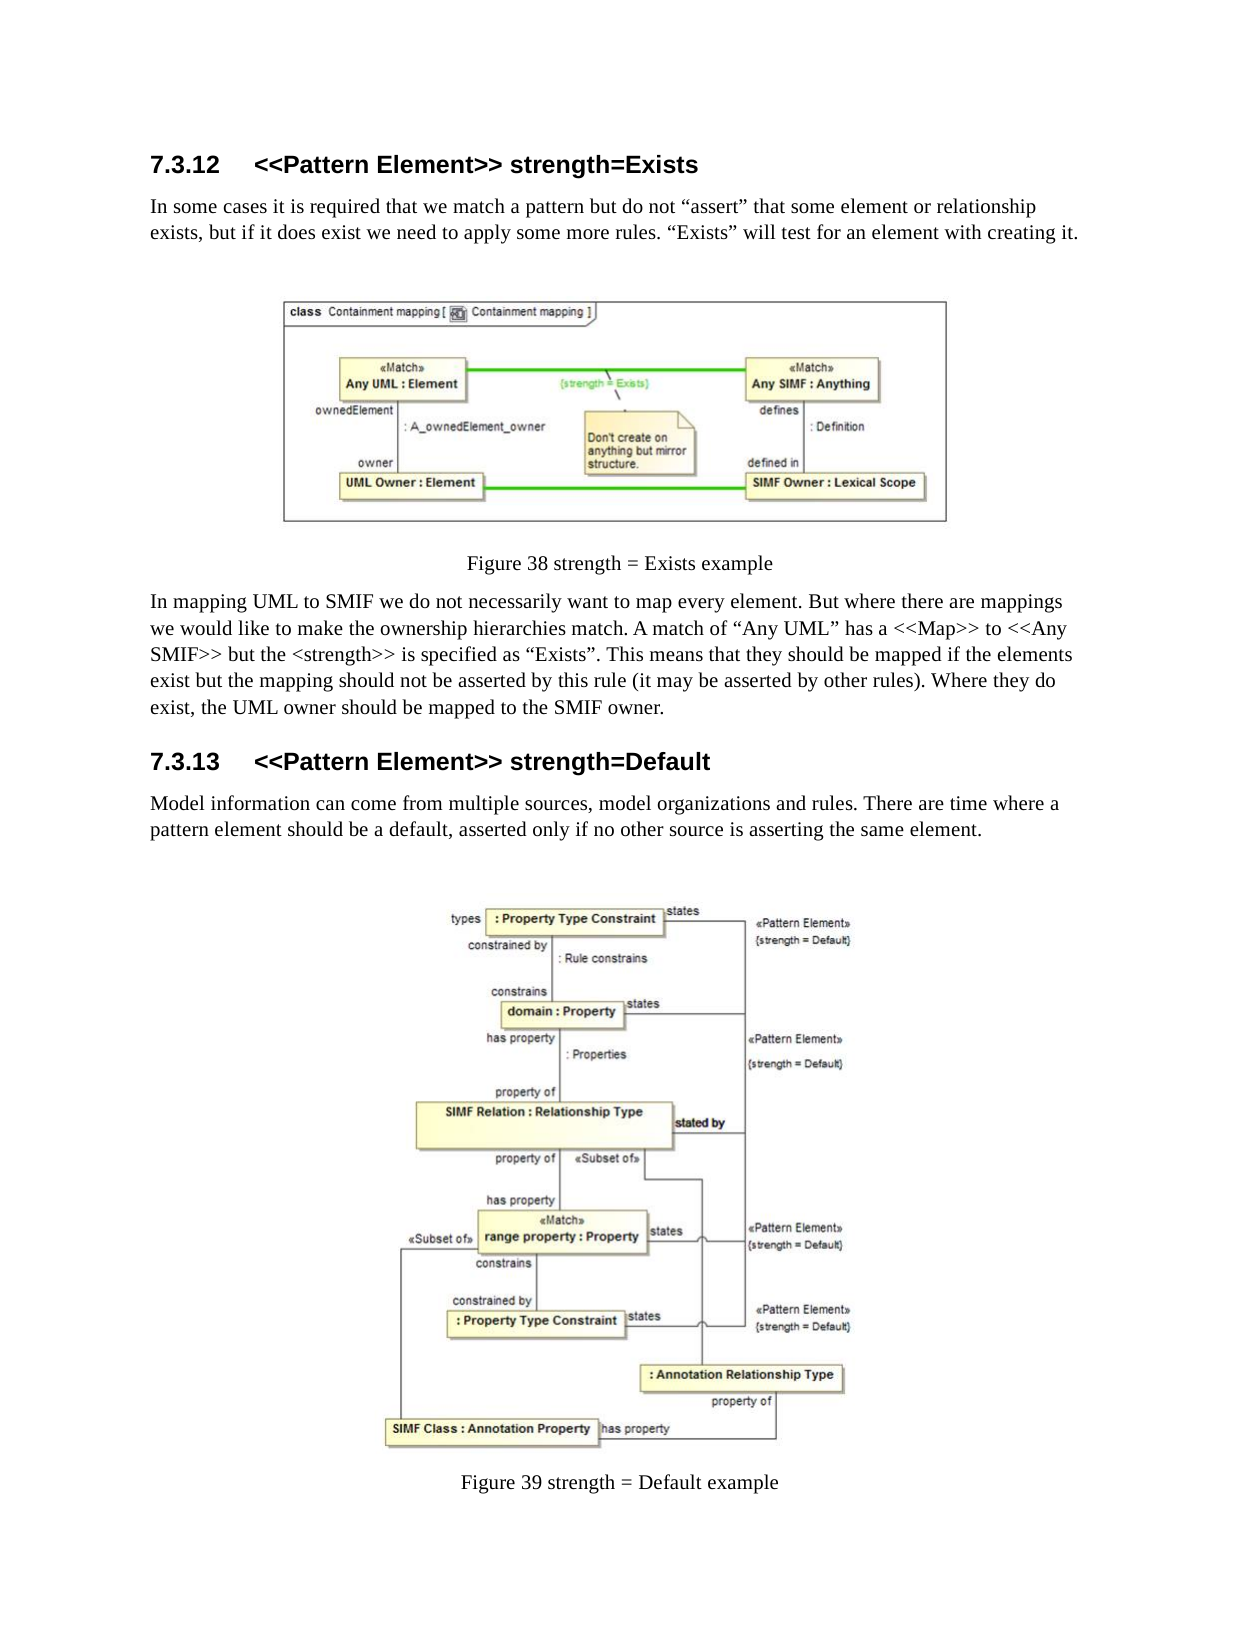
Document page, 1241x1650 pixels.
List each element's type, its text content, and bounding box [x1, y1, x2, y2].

text Figure 38 strength = Exists example [150, 551, 1090, 575]
picture [374, 893, 866, 1456]
text Figure 39 strength = Default example [150, 1470, 1090, 1494]
subtitle <<Pattern Element>> strength=Default [150, 747, 1090, 776]
text In some cases it is required that we match a pattern but do not “assert” that some element or relationship exists, but if it does exist we need to apply some more rules. “Exists” will test for an element with creating it. [150, 194, 1090, 244]
picture [278, 296, 962, 537]
text Model information can come from multiple sources, model organizations and rules. There are time where a pattern element should be a default, asserted only if no other source is asserting the same element. [150, 790, 1090, 841]
subtitle <<Pattern Element>> strength=Exists [150, 150, 1090, 179]
text In mapping UML to SMIF we do not necessarily want to map every element. But where there are mappings we would like to make the ownership hierarchies match. A match of “Any UML” has a <<Map>> to <<Any SMIF>> but the <strength>> is specified as “Exists”. This means that they should be mapped if the elements exist but the mapping should not be asserted by this rule (it may be asserted by other rules). Where they do exist, the UML owner should be mapped to the SMIF owner. [150, 589, 1090, 719]
